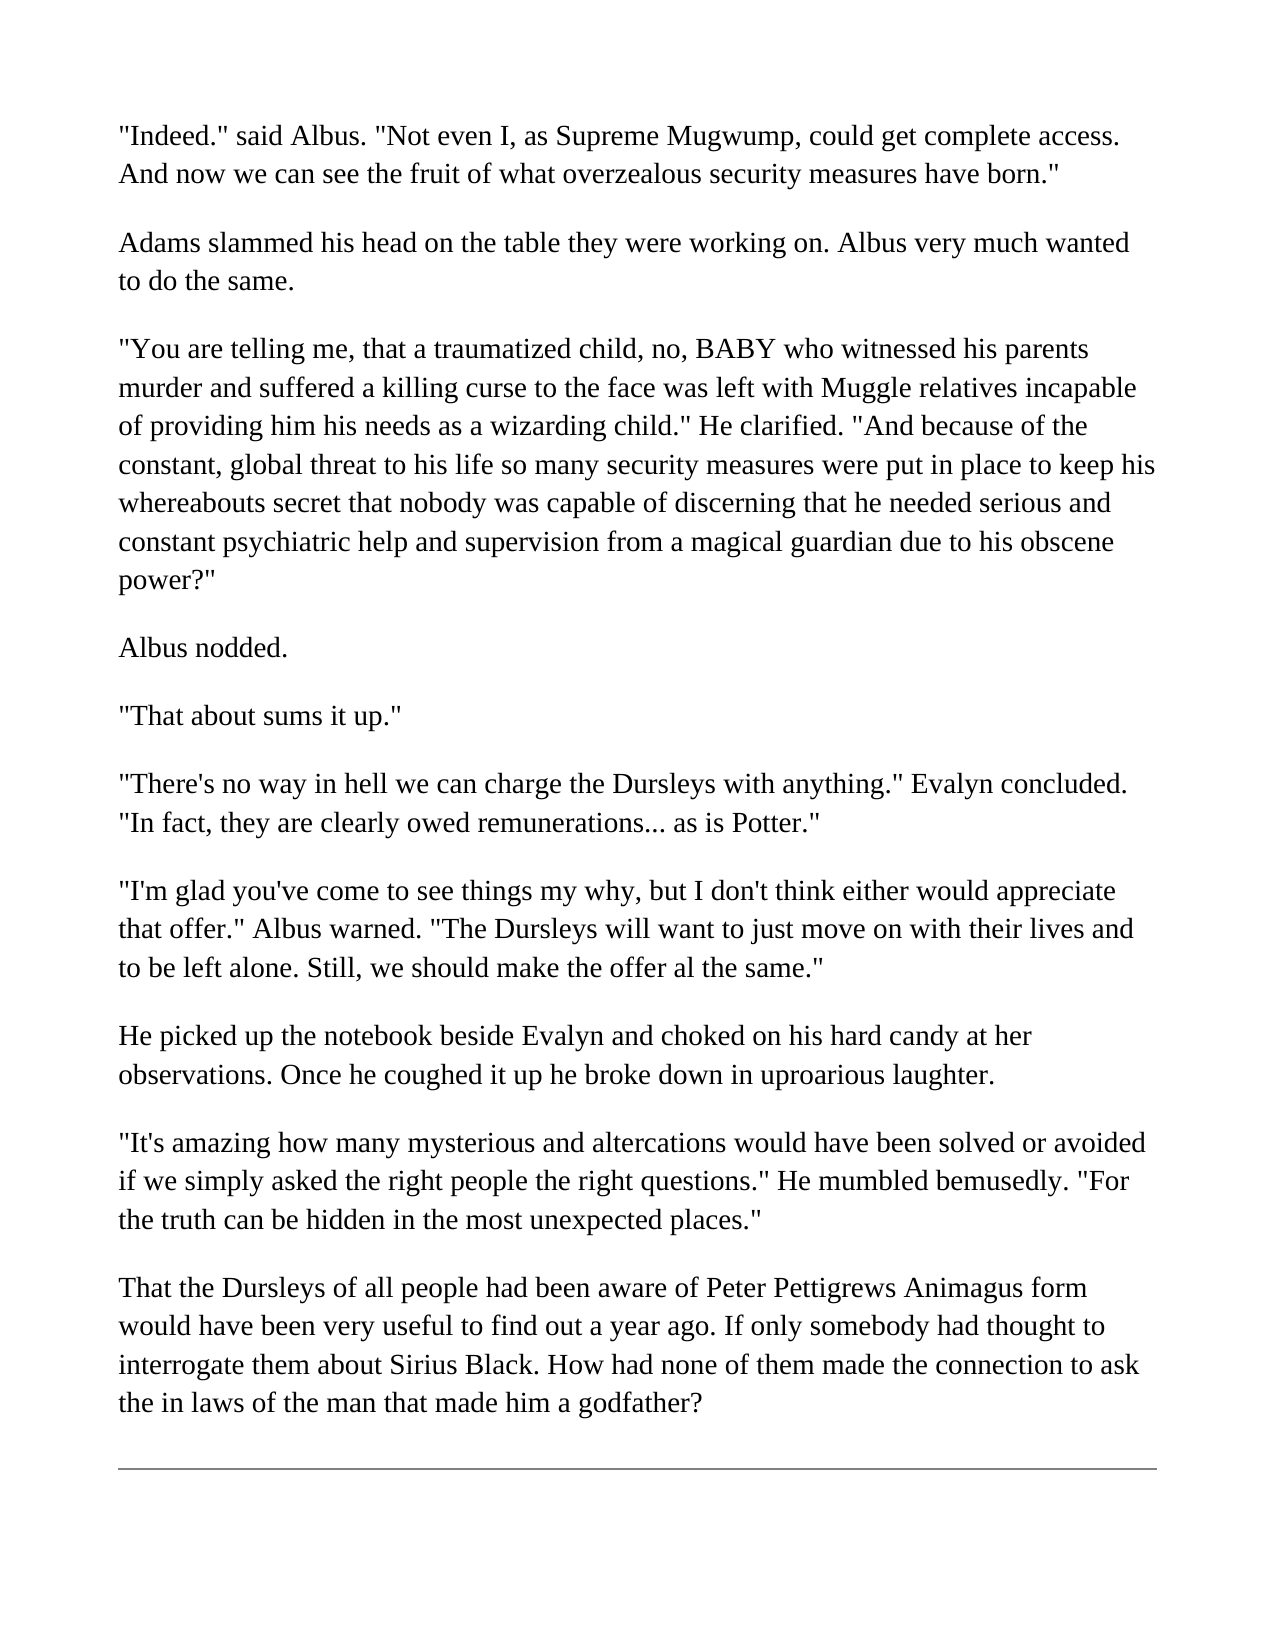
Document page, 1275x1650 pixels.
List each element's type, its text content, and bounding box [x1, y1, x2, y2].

text "It's amazing how many mysterious and altercations would have been solved or avoided if we simply asked the right people the right questions." He mumbled bemusedly. "For the truth can be hidden in the most unexpected places." [118, 1125, 1157, 1235]
text He picked up the notebook beside Evalyn and choked on his hard candy at her observations. Once he coughed it up he broke down in uproarious laughter. [118, 1018, 1157, 1090]
text "That about sums it up." [118, 698, 1157, 732]
text That the Dursleys of all people had been aware of Peter Pettigrews Animagus form would have been very useful to find out a year ago. If only somebody had thought to interrogate them about Sirius Black. How had none of them made the connection to ask the in laws of the man that made him a godfather? [118, 1270, 1157, 1419]
text "You are telling me, that a traumatized child, no, BABY who witnessed his parents murder and suffered a killing curse to the face was left with Muggle relatives incapable of providing him his needs as a wizarding child." He clarified. "And because of the constant, global threat to his life so many security measures were put in place to keep his whereabouts secret that nobody was capable of discerning that he needed serious and constant psychiatric help and supervision from a magical guardian due to his obscene power?" [118, 331, 1157, 596]
text Adams slammed his head on the table they were working on. Albus very much wanted to do the same. [118, 225, 1157, 297]
text "There's no way in hell we can charge the Dursleys with anything." Evalyn concluded. "In fact, they are clearly owed remunerations... as is Potter." [118, 767, 1157, 839]
text Albus nodded. [118, 631, 1157, 664]
text "Indeed." said Albus. "Not even I, as Supreme Mugwump, could get complete access. And now we can see the fruit of what overzealous security measures have born." [118, 118, 1157, 190]
text "I'm glad you've come to see things my why, but I don't think either would appreciate that offer." Albus warned. "The Dursleys will want to just move on with their lives and to be left alone. Still, we should make the offer al the same." [118, 873, 1157, 984]
